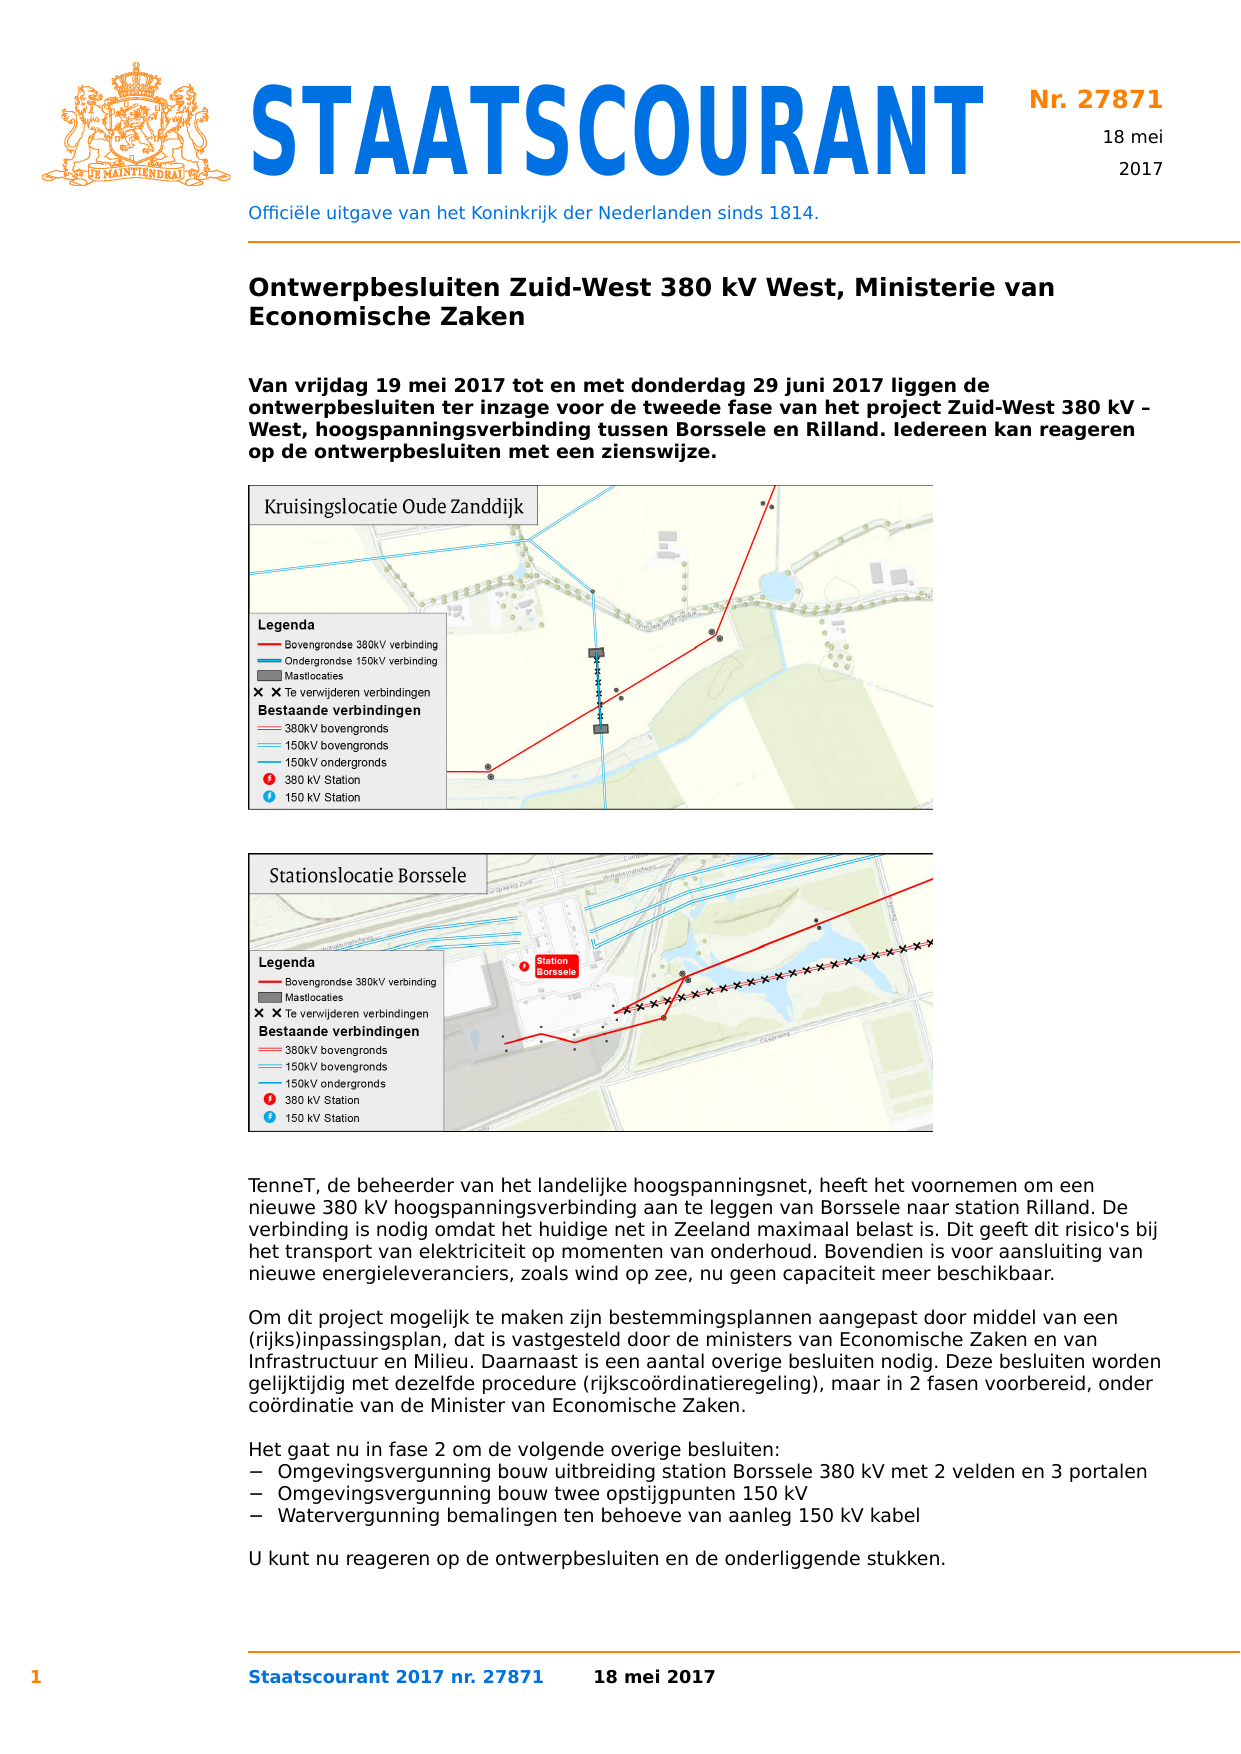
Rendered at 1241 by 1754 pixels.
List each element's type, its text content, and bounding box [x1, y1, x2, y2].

picture [41, 62, 231, 186]
picture [248, 853, 933, 1132]
text Van vrijdag 19 mei 2017 tot en met donderdag 29 juni 2017 liggen de ontwerpbesluiten ter inzage voor de tweede fase van het project Zuid-West 380 kV – West, hoogspanningsverbinding tussen Borssele en Rilland. Iedereen kan reageren op de ontwerpbesluiten met een zienswijze. [248, 375, 1163, 463]
text Om dit project mogelijk te maken zijn bestemmingsplannen aangepast door middel van een (rijks)inpassingsplan, dat is vastgesteld door de ministers van Economische Zaken en van Infrastructuur en Milieu. Daarnaast is een aantal overige besluiten nodig. Deze besluiten worden gelijktijdig met dezelfde procedure (rijkscoördinatieregeling), maar in 2 fasen voorbereid, onder coördinatie van de Minister van Economische Zaken. [248, 1307, 1163, 1417]
text − Omgevingsvergunning bouw twee opstijgpunten 150 kV [248, 1482, 1163, 1504]
picture [248, 485, 933, 810]
text U kunt nu reageren op de ontwerpbesluiten en de onderliggende stukken. [248, 1548, 1163, 1570]
table_cell 18 mei [998, 121, 1240, 153]
table_cell Officiële uitgave van het Koninkrijk der Nederlanden sinds 1814. [248, 203, 1240, 241]
text − Omgevingsvergunning bouw uitbreiding station Borssele 380 kV met 2 velden en 3 portalen [248, 1461, 1163, 1482]
subtitle Ontwerpbesluiten Zuid-West 380 kV West, Ministerie van Economische Zaken [248, 273, 1163, 331]
table_header [25, 62, 248, 241]
table_header STAATSCOURANT [248, 62, 998, 203]
text Het gaat nu in fase 2 om de volgende overige besluiten: [248, 1438, 1163, 1461]
table_cell 2017 [998, 153, 1240, 203]
text − Watervergunning bemalingen ten behoeve van aanleg 150 kV kabel [248, 1504, 1163, 1526]
text TenneT, de beheerder van het landelijke hoogspanningsnet, heeft het voornemen om een nieuwe 380 kV hoogspanningsverbinding aan te leggen van Borssele naar station Rilland. De verbinding is nodig omdat het huidige net in Zeeland maximaal belast is. Dit geeft dit risico's bij het transport van elektriciteit op momenten van onderhoud. Bovendien is voor aansluiting van nieuwe energieleveranciers, zoals wind op zee, nu geen capaciteit meer beschikbaar. [248, 1175, 1163, 1285]
table_header Nr. 27871 [998, 62, 1240, 121]
